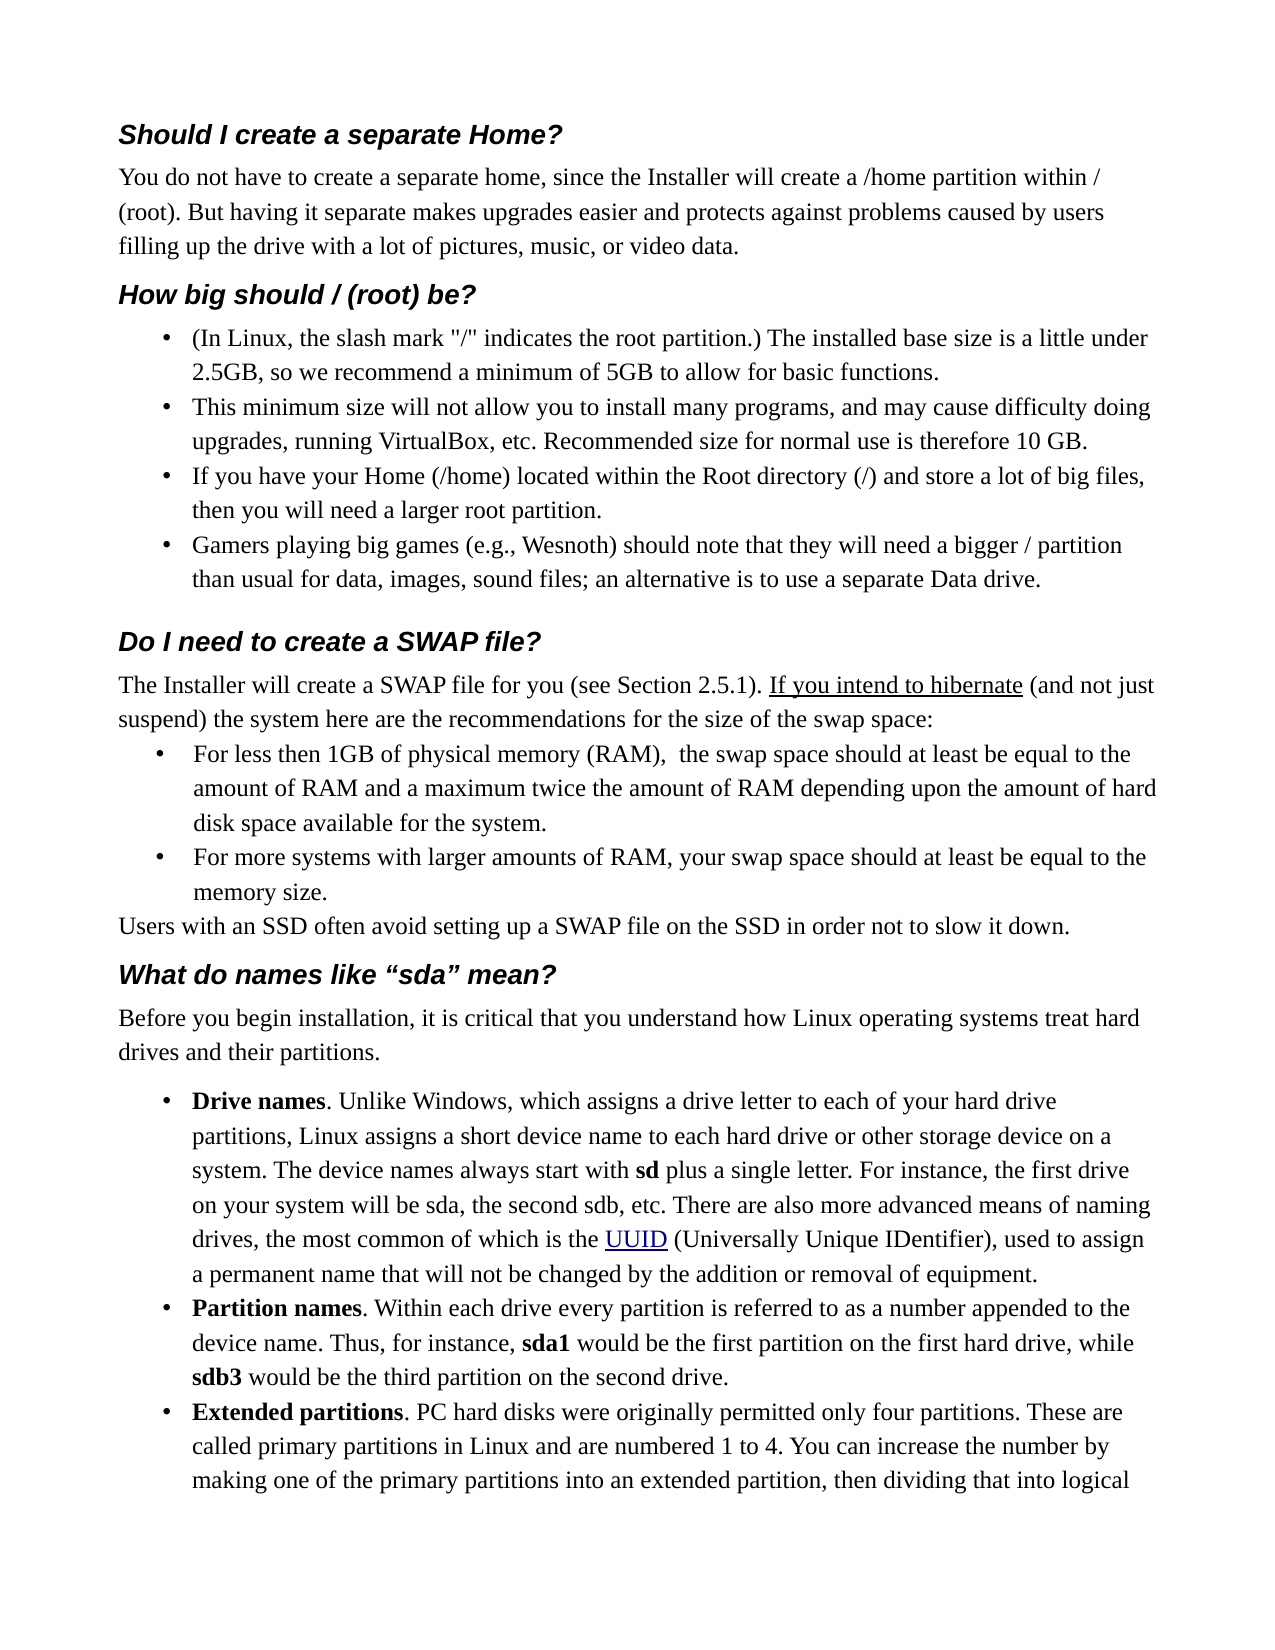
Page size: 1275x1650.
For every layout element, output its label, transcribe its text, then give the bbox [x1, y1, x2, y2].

list Drive names. Unlike Windows, which assigns a drive letter to each of your hard drive partitions, Linux assigns a short device name to each hard drive or other storage device on a system. The device names always start with sd plus a single letter. For instance, the first drive on your system will be sda, the second sdb, etc. There are also more advanced means of naming drives, the most common of which is the UUID (Universally Unique IDentifier), used to assign a permanent name that will not be changed by the addition or removal of equipment. [162, 1086, 1157, 1287]
list Extended partitions. PC hard disks were originally permitted only four partitions. These are called primary partitions in Linux and are numbered 1 to 4. You can increase the number by making one of the primary partitions into an extended partition, then dividing that into logical [162, 1397, 1157, 1494]
text Before you begin installation, it is critical that you understand how Linux operating systems treat hard drives and their partitions. [118, 1003, 1157, 1066]
text You do not have to create a separate home, since the Installer will create a /home partition within / (root). But having it separate makes upgrades easier and protects against problems caused by users filling up the drive with a lot of pictures, music, or video data. [118, 162, 1157, 260]
subtitle How big should / (root) be? [118, 278, 1157, 310]
text The Installer will create a SWAP file for you (see Section 2.5.1). If you intend to hibernate (and not just suspend) the system here are the recommendations for the size of the swap space: [118, 670, 1157, 733]
list Partition names. Within each drive every partition is referred to as a number appended to the device name. Thus, for instance, sda1 would be the first partition on the first hard drive, while sdb3 would be the third partition on the second drive. [162, 1293, 1157, 1391]
list For more systems with larger amounts of RAM, your swap space should at least be equal to the memory size. [156, 842, 1157, 906]
list Gamers playing big games (e.g., Wesnoth) should note that they will need a bigger / partition than usual for data, images, sound files; an alternative is to use a separate Data drive. [162, 530, 1157, 593]
subtitle Do I need to create a SWAP file? [118, 626, 1157, 658]
list If you have your Home (/home) located within the Root directory (/) and store a lot of big files, then you will need a larger root partition. [162, 461, 1157, 524]
text Users with an SSD often avoid setting up a SWAP file on the SSD in order not to slow it down. [118, 911, 1157, 940]
subtitle What do names like “sda” mean? [118, 958, 1157, 990]
list For less then 1GB of physical memory (RAM), the swap space should at least be equal to the amount of RAM and a maximum twice the amount of RAM depending upon the amount of hard disk space available for the system. [156, 739, 1157, 837]
list (In Linux, the slash mark "/" indicates the root partition.) The installed base size is a little under 2.5GB, so we recommend a minimum of 5GB to allow for basic functions. [162, 323, 1157, 386]
subtitle Should I create a separate Home? [118, 118, 1157, 150]
list This minimum size will not allow you to install many programs, and may cause difficulty doing upgrades, running VirtualBox, etc. Recommended size for normal use is therefore 10 GB. [162, 392, 1157, 455]
